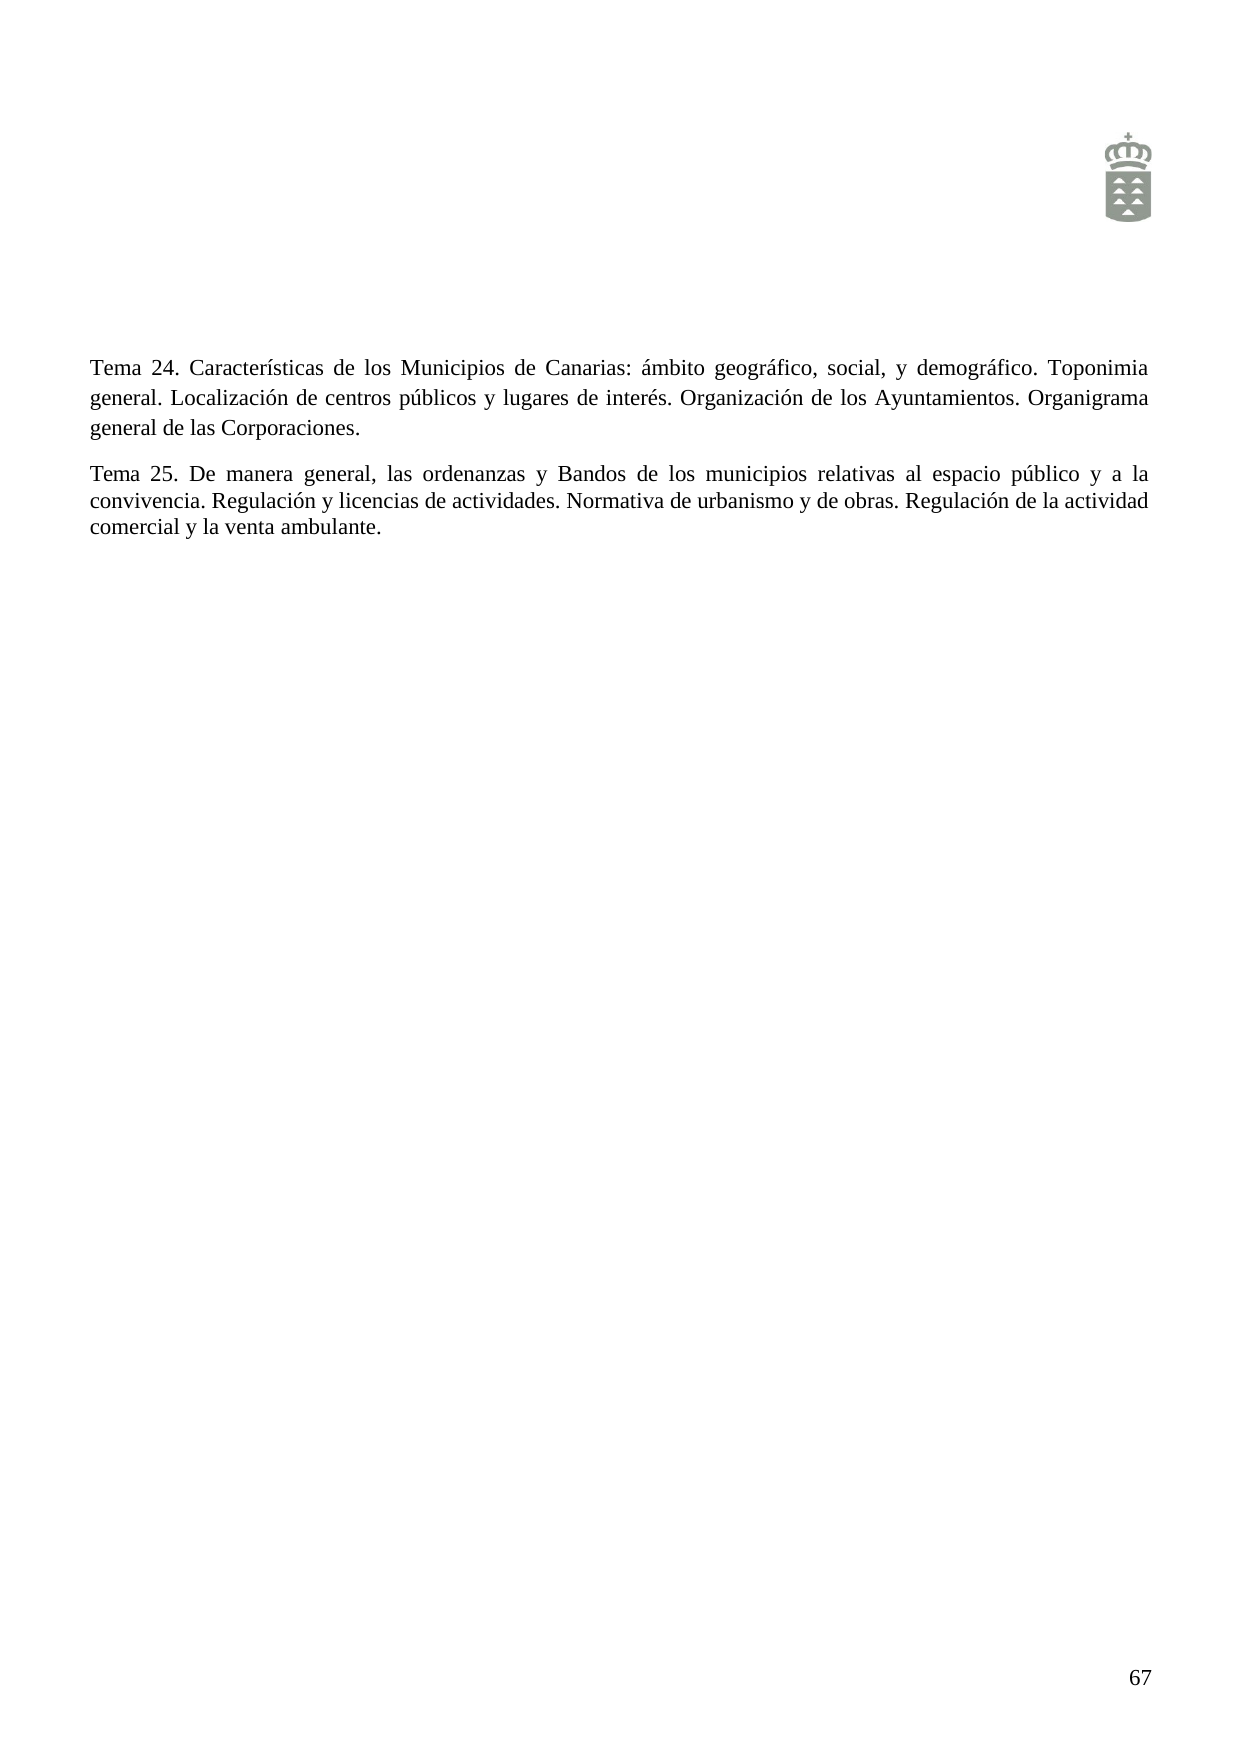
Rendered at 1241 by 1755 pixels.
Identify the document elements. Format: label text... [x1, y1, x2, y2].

text Tema 24. Características de los Municipios de Canarias: ámbito geográfico, social, y demográfico. Toponimia general. Localización de centros públicos y lugares de interés. Organización de los Ayuntamientos. Organigrama general de las Corporaciones. [89, 354, 1150, 441]
text Tema 25. De manera general, las ordenanzas y Bandos de los municipios relativas al espacio público y a la convivencia. Regulación y licencias de actividades. Normativa de urbanismo y de obras. Regulación de la actividad comercial y la venta ambulante. [89, 461, 1151, 539]
